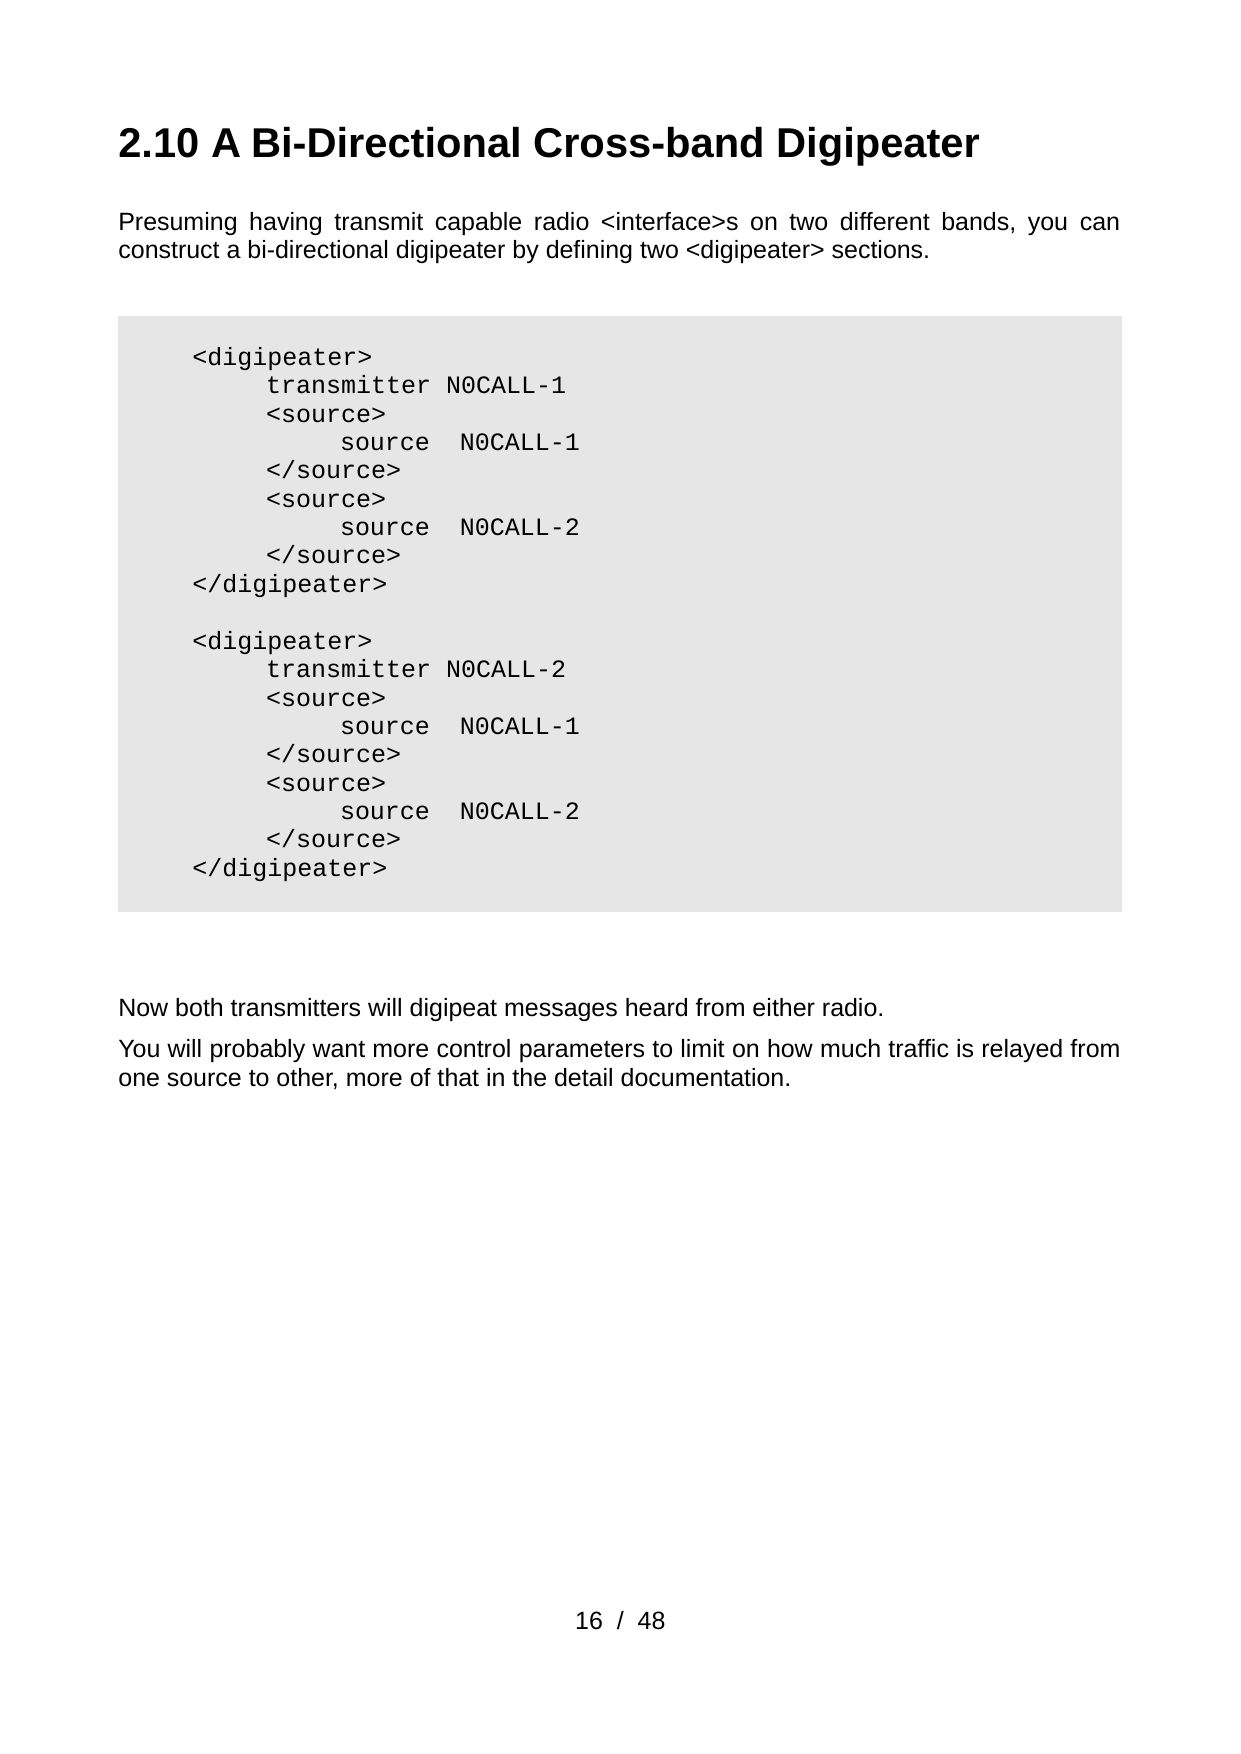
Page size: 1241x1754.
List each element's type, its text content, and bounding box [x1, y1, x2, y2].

subtitle A Bi-Directional Cross-band Digipeater [118, 118, 1122, 166]
text </source> [118, 458, 1122, 486]
text <source> [118, 770, 1122, 798]
text </digipeater> [118, 571, 1122, 600]
text </digipeater> [118, 855, 1122, 883]
text <source> [118, 685, 1122, 713]
text </source> [118, 742, 1122, 770]
text </source> [118, 827, 1122, 855]
text source N0CALL-1 [118, 713, 1122, 742]
text <digipeater> [118, 345, 1122, 373]
text </source> [118, 543, 1122, 571]
text transmitter N0CALL-1 [118, 373, 1122, 401]
text transmitter N0CALL-2 [118, 657, 1122, 685]
text You will probably want more control parameters to limit on how much traffic is relayed from one source to other, more of that in the detail documentation. [118, 1034, 1122, 1091]
text <source> [118, 401, 1122, 430]
text source N0CALL-2 [118, 798, 1122, 827]
text Presuming having transmit capable radio <interface>s on two different bands, you can construct a bi-directional digipeater by defining two <digipeater> sections. [118, 207, 1122, 264]
text <source> [118, 486, 1122, 515]
text source N0CALL-1 [118, 430, 1122, 458]
text Now both transmitters will digipeat messages heard from either radio. [118, 993, 1122, 1022]
text <digipeater> [118, 628, 1122, 657]
text source N0CALL-2 [118, 515, 1122, 543]
